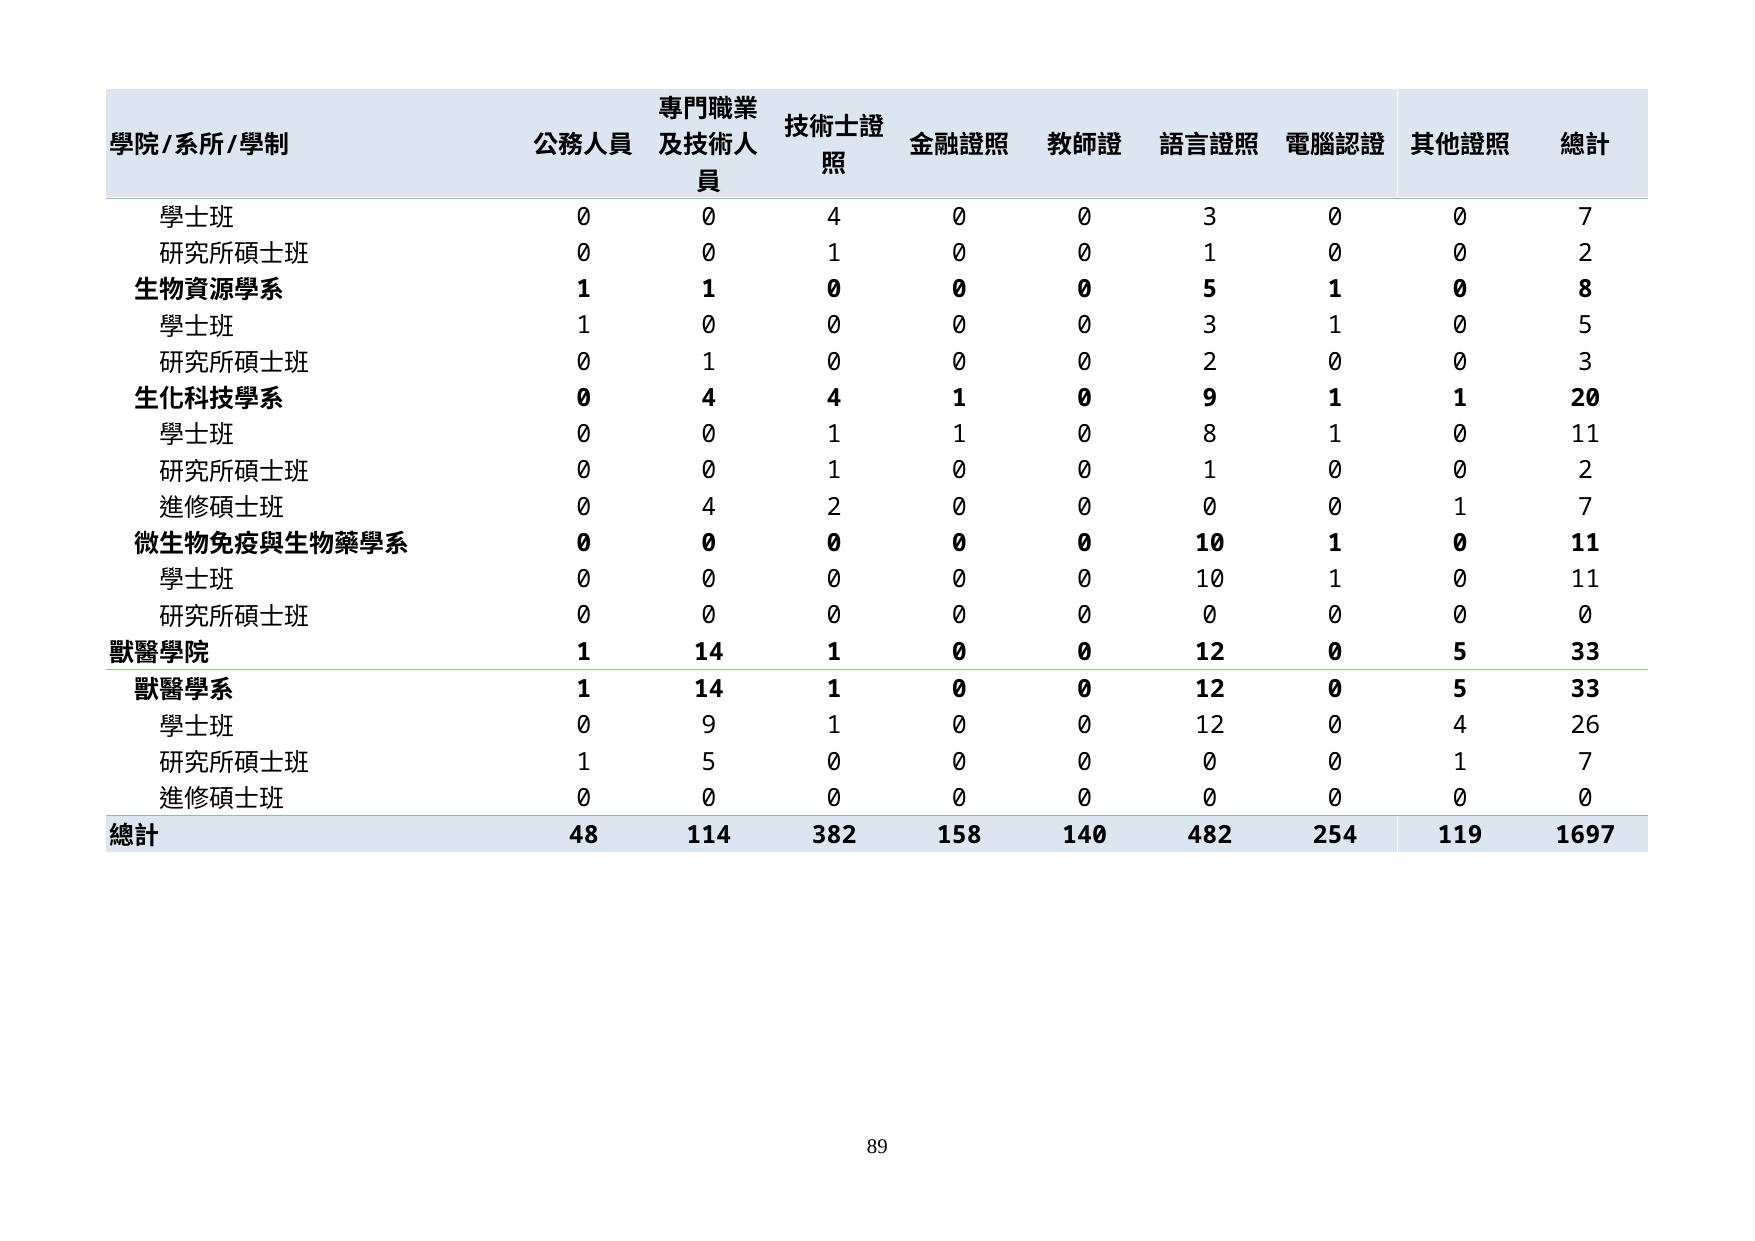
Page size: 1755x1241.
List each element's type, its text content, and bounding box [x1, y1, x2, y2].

table_cell 382 [771, 816, 897, 852]
table_cell 1 [1272, 306, 1397, 342]
table_header 其他證照 [1398, 89, 1523, 197]
table_cell 0 [521, 596, 646, 632]
table_cell 1 [521, 633, 646, 669]
table_cell 研究所碩士班 [106, 596, 521, 632]
table_cell 158 [897, 816, 1022, 852]
table_cell 微生物免疫與生物藥學系 [106, 524, 521, 560]
table_cell 9 [646, 706, 771, 742]
table_cell 0 [646, 560, 771, 596]
table_cell 1 [1398, 379, 1523, 415]
table_cell 0 [521, 343, 646, 379]
table_cell 11 [1523, 524, 1648, 560]
table_cell 12 [1147, 633, 1272, 669]
table_cell 12 [1147, 670, 1272, 706]
table_cell 1 [897, 415, 1022, 451]
table_cell 5 [1398, 633, 1523, 669]
table_cell 0 [1272, 633, 1397, 669]
table_cell 研究所碩士班 [106, 343, 521, 379]
table_cell 0 [1272, 596, 1397, 632]
table_cell 研究所碩士班 [106, 742, 521, 778]
table_cell 12 [1147, 706, 1272, 742]
table_cell 33 [1523, 633, 1648, 669]
table_cell 2 [1523, 234, 1648, 270]
table_cell 0 [897, 742, 1022, 778]
table_cell 0 [646, 524, 771, 560]
table_cell 學士班 [106, 306, 521, 342]
table_cell 20 [1523, 379, 1648, 415]
table_cell 8 [1523, 270, 1648, 306]
table_cell 5 [1147, 270, 1272, 306]
table_cell 1 [521, 742, 646, 778]
table_cell 0 [1398, 524, 1523, 560]
table_cell 0 [1022, 270, 1147, 306]
table_header 電腦認證 [1272, 89, 1397, 197]
table_cell 0 [521, 415, 646, 451]
table_cell 研究所碩士班 [106, 234, 521, 270]
table_cell 0 [1022, 742, 1147, 778]
table_cell 1 [771, 415, 897, 451]
table_cell 獸醫學院 [106, 633, 521, 669]
table_cell 1 [521, 270, 646, 306]
table_cell 0 [897, 596, 1022, 632]
table_cell 0 [1272, 234, 1397, 270]
table_cell 1 [521, 670, 646, 706]
table_cell 0 [521, 560, 646, 596]
table_cell 0 [1523, 779, 1648, 815]
table_cell 0 [1147, 742, 1272, 778]
table_cell 3 [1523, 343, 1648, 379]
table_cell 0 [1022, 670, 1147, 706]
table_cell 4 [771, 379, 897, 415]
table_cell 1 [1272, 379, 1397, 415]
table_cell 1 [1147, 451, 1272, 487]
table_cell 0 [897, 199, 1022, 234]
table_cell 11 [1523, 415, 1648, 451]
table_cell 0 [897, 488, 1022, 524]
table_cell 0 [1272, 199, 1397, 234]
table_cell 研究所碩士班 [106, 451, 521, 487]
table_cell 0 [1147, 596, 1272, 632]
table_cell 0 [771, 779, 897, 815]
table_cell 1 [646, 343, 771, 379]
table_cell 0 [771, 524, 897, 560]
table_cell 0 [897, 451, 1022, 487]
table_cell 1 [1272, 270, 1397, 306]
table_cell 0 [1398, 451, 1523, 487]
table_cell 0 [646, 306, 771, 342]
table_header 公務人員 [521, 89, 646, 197]
table_cell 0 [897, 779, 1022, 815]
table_cell 0 [897, 306, 1022, 342]
table_cell 0 [521, 524, 646, 560]
table_cell 總計 [106, 816, 521, 852]
table_cell 1 [1398, 742, 1523, 778]
table_cell 482 [1147, 816, 1272, 852]
table_cell 1 [1147, 234, 1272, 270]
table_header 金融證照 [897, 89, 1022, 197]
table_cell 生物資源學系 [106, 270, 521, 306]
table_cell 0 [1022, 343, 1147, 379]
table_cell 140 [1022, 816, 1147, 852]
table_cell 4 [646, 488, 771, 524]
table_cell 14 [646, 633, 771, 669]
table_cell 0 [1398, 596, 1523, 632]
table_cell 33 [1523, 670, 1648, 706]
table_cell 10 [1147, 560, 1272, 596]
table_cell 1 [646, 270, 771, 306]
table_cell 學士班 [106, 706, 521, 742]
table_cell 0 [1022, 524, 1147, 560]
table_header 技術士證照 [771, 89, 897, 197]
table_cell 4 [646, 379, 771, 415]
table_cell 0 [646, 199, 771, 234]
table_cell 0 [1022, 199, 1147, 234]
table_cell 14 [646, 670, 771, 706]
table_cell 3 [1147, 199, 1272, 234]
table_cell 0 [897, 343, 1022, 379]
table_cell 0 [1398, 343, 1523, 379]
table_cell 1697 [1523, 816, 1648, 852]
table_cell 0 [521, 199, 646, 234]
table_cell 0 [771, 742, 897, 778]
table_cell 0 [1272, 451, 1397, 487]
table_cell 0 [771, 343, 897, 379]
table_header 專門職業及技術人員 [646, 89, 771, 197]
table_cell 0 [897, 270, 1022, 306]
table_cell 9 [1147, 379, 1272, 415]
table_cell 0 [1272, 670, 1397, 706]
table_cell 1 [1272, 524, 1397, 560]
table_cell 0 [1147, 488, 1272, 524]
table_cell 0 [1398, 779, 1523, 815]
table_cell 學士班 [106, 560, 521, 596]
table_cell 7 [1523, 488, 1648, 524]
table_cell 1 [771, 633, 897, 669]
table_cell 26 [1523, 706, 1648, 742]
table_cell 0 [1398, 234, 1523, 270]
table_cell 0 [1022, 451, 1147, 487]
table_cell 0 [771, 270, 897, 306]
table_cell 4 [771, 199, 897, 234]
table_header 學院/系所/學制 [106, 89, 521, 197]
table_cell 進修碩士班 [106, 779, 521, 815]
table_cell 1 [771, 451, 897, 487]
table_cell 48 [521, 816, 646, 852]
table_cell 0 [1022, 779, 1147, 815]
table_cell 7 [1523, 742, 1648, 778]
table_cell 114 [646, 816, 771, 852]
table_cell 0 [1022, 306, 1147, 342]
table_cell 0 [646, 234, 771, 270]
table_cell 0 [521, 379, 646, 415]
table_cell 11 [1523, 560, 1648, 596]
table_cell 0 [1398, 560, 1523, 596]
table_cell 0 [521, 488, 646, 524]
table_cell 7 [1523, 199, 1648, 234]
table_header 教師證 [1022, 89, 1147, 197]
table_cell 0 [1523, 596, 1648, 632]
table_cell 254 [1272, 816, 1397, 852]
table_cell 0 [1272, 706, 1397, 742]
table_cell 1 [1398, 488, 1523, 524]
table_cell 0 [1022, 415, 1147, 451]
table_cell 進修碩士班 [106, 488, 521, 524]
table_cell 2 [1147, 343, 1272, 379]
table_cell 1 [897, 379, 1022, 415]
table_cell 0 [1022, 488, 1147, 524]
table_cell 0 [1022, 234, 1147, 270]
table_cell 0 [1022, 560, 1147, 596]
table_cell 4 [1398, 706, 1523, 742]
table_header 總計 [1523, 89, 1648, 197]
table_cell 0 [646, 415, 771, 451]
table_cell 0 [1398, 270, 1523, 306]
table_cell 5 [1523, 306, 1648, 342]
table_cell 獸醫學系 [106, 670, 521, 706]
table_cell 5 [1398, 670, 1523, 706]
table_cell 8 [1147, 415, 1272, 451]
table_cell 0 [1022, 706, 1147, 742]
table_cell 0 [771, 560, 897, 596]
table_cell 1 [771, 670, 897, 706]
table_cell 0 [897, 633, 1022, 669]
table_cell 1 [771, 706, 897, 742]
table_cell 0 [1398, 415, 1523, 451]
table_cell 0 [1022, 379, 1147, 415]
table_cell 0 [897, 706, 1022, 742]
table_cell 1 [771, 234, 897, 270]
table_cell 0 [1272, 779, 1397, 815]
table_cell 2 [1523, 451, 1648, 487]
table_cell 5 [646, 742, 771, 778]
table_cell 0 [1398, 199, 1523, 234]
table_cell 0 [771, 596, 897, 632]
table_header 語言證照 [1147, 89, 1272, 197]
table_cell 0 [897, 670, 1022, 706]
table_cell 0 [1022, 596, 1147, 632]
table_cell 0 [646, 779, 771, 815]
table_cell 0 [521, 779, 646, 815]
table_cell 10 [1147, 524, 1272, 560]
table_cell 學士班 [106, 415, 521, 451]
table_cell 0 [1272, 343, 1397, 379]
table_cell 1 [1272, 415, 1397, 451]
table_cell 119 [1398, 816, 1523, 852]
table_cell 學士班 [106, 199, 521, 234]
table_cell 0 [646, 596, 771, 632]
table_cell 1 [1272, 560, 1397, 596]
table_cell 生化科技學系 [106, 379, 521, 415]
table_cell 0 [521, 451, 646, 487]
table_cell 0 [1147, 779, 1272, 815]
table_cell 0 [897, 234, 1022, 270]
table_cell 0 [771, 306, 897, 342]
table_cell 0 [646, 451, 771, 487]
table_cell 0 [1398, 306, 1523, 342]
table_cell 0 [521, 706, 646, 742]
table_cell 0 [1272, 742, 1397, 778]
table_cell 2 [771, 488, 897, 524]
table_cell 3 [1147, 306, 1272, 342]
table_cell 0 [1272, 488, 1397, 524]
table_cell 0 [521, 234, 646, 270]
table_cell 0 [897, 560, 1022, 596]
table_cell 1 [521, 306, 646, 342]
table_cell 0 [1022, 633, 1147, 669]
table_cell 0 [897, 524, 1022, 560]
